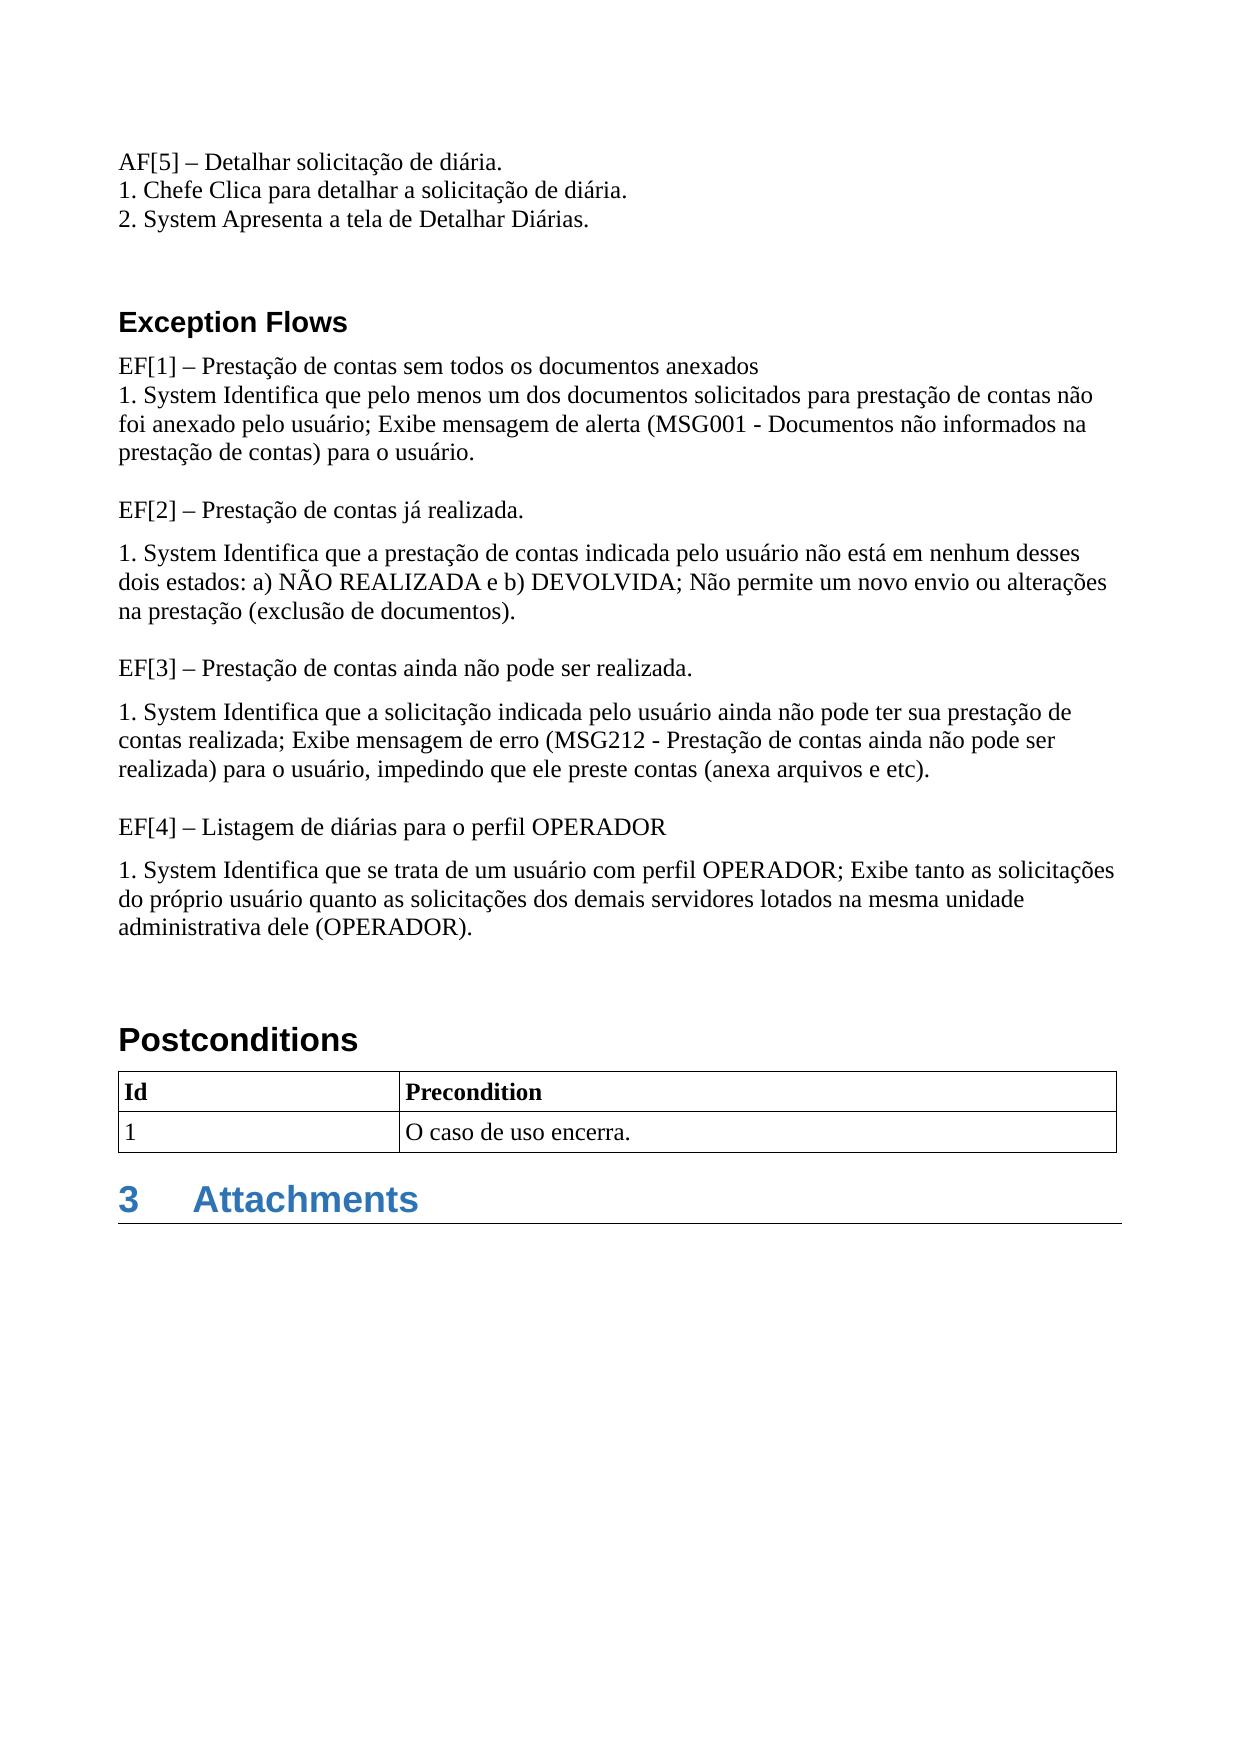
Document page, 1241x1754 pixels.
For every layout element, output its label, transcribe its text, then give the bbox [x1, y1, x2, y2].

text EF[1] – Prestação de contas sem todos os documentos anexados [118, 351, 1122, 380]
subtitle Attachments [118, 1177, 1122, 1223]
subtitle Exception Flows [118, 305, 1122, 339]
table_cell O caso de uso encerra. [400, 1112, 1116, 1152]
text 2. System Apresenta a tela de Detalhar Diárias. [118, 204, 1122, 233]
text EF[2] – Prestação de contas já realizada. [118, 495, 1122, 524]
text 1. System Identifica que pelo menos um dos documentos solicitados para prestação de contas não foi anexado pelo usuário; Exibe mensagem de alerta (MSG001 - Documentos não informados na prestação de contas) para o usuário. [118, 380, 1122, 466]
text EF[3] – Prestação de contas ainda não pode ser realizada. [118, 653, 1122, 682]
table_header Id [119, 1072, 399, 1111]
text EF[4] – Listagem de diárias para o perfil OPERADOR [118, 812, 1122, 840]
text 1. System Identifica que se trata de um usuário com perfil OPERADOR; Exibe tanto as solicitações do próprio usuário quanto as solicitações dos demais servidores lotados na mesma unidade administrativa dele (OPERADOR). [118, 855, 1122, 941]
table_cell 1 [119, 1112, 399, 1152]
text 1. Chefe Clica para detalhar a solicitação de diária. [118, 176, 1122, 204]
text 1. System Identifica que a prestação de contas indicada pelo usuário não está em nenhum desses dois estados: a) NÃO REALIZADA e b) DEVOLVIDA; Não permite um novo envio ou alterações na prestação (exclusão de documentos). [118, 538, 1122, 624]
text AF[5] – Detalhar solicitação de diária. [118, 147, 1122, 176]
text 1. System Identifica que a solicitação indicada pelo usuário ainda não pode ter sua prestação de contas realizada; Exibe mensagem de erro (MSG212 - Prestação de contas ainda não pode ser realizada) para o usuário, impedindo que ele preste contas (anexa arquivos e etc). [118, 697, 1122, 783]
subtitle Postconditions [118, 1019, 1122, 1058]
table_header Precondition [400, 1072, 1116, 1111]
